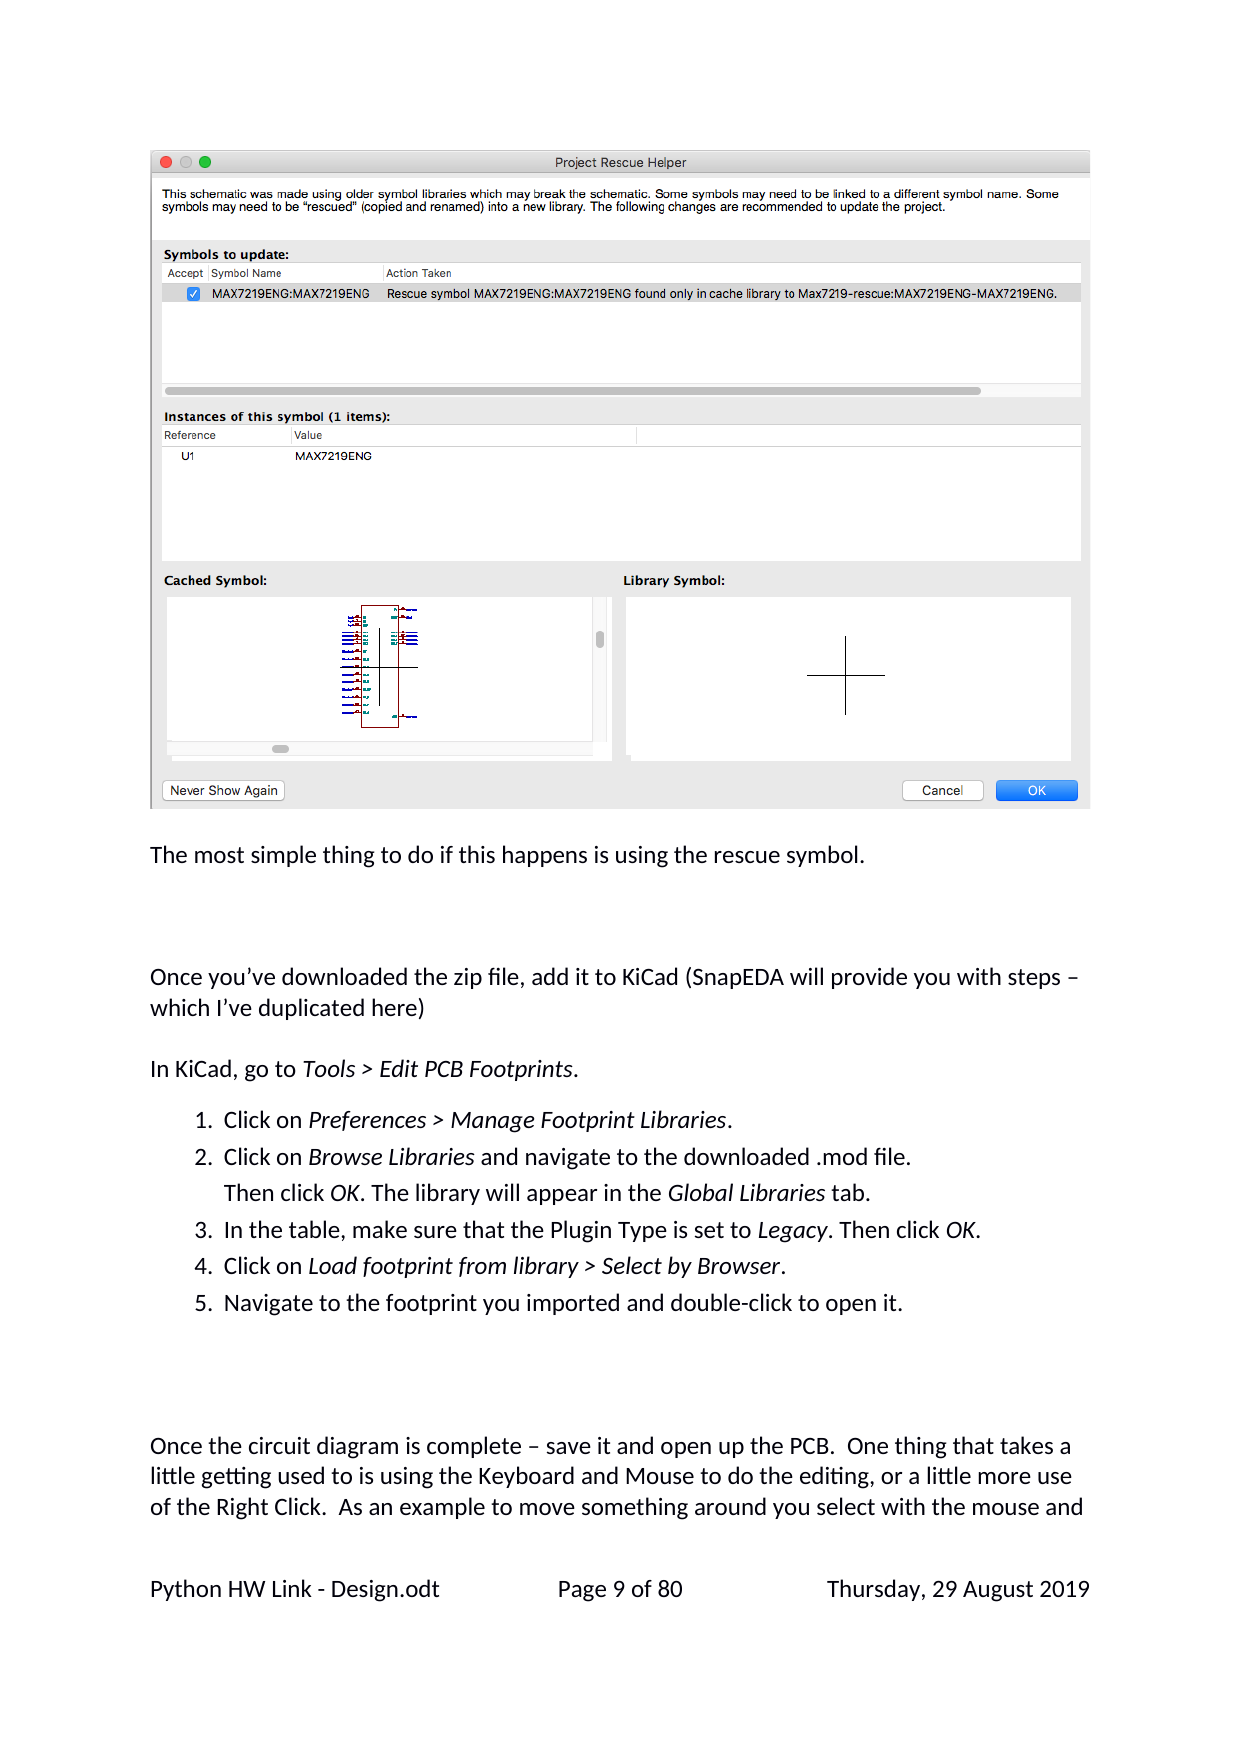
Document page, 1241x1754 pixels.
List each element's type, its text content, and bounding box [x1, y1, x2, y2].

picture [150, 150, 1091, 809]
list Click on Preferences > Manage Footprint Libraries. [194, 1104, 1090, 1135]
text Once the circuit diagram is complete – save it and open up the PCB. One thing that takes a little getting used to is using the Keyboard and Mouse to do the editing, or a little more use of the Right Click. As an example to move something around you select with the mouse and [150, 1430, 1090, 1521]
list Click on Browse Libraries and navigate to the downloaded .mod file. Then click OK. The library will appear in the Global Libraries tab. [194, 1141, 1090, 1208]
text In KiCad, go to Tools > Edit PCB Footprints. [150, 1053, 1090, 1084]
list Click on Load footprint from library > Select by Browser. [194, 1251, 1090, 1281]
text The most simple thing to do if this happens is using the rescue symbol. [150, 839, 1090, 870]
list Navigate to the footprint you imported and double-click to open it. [194, 1287, 1090, 1318]
text Once you’ve downloaded the zip file, add it to KiCad (SnapEDA will provide you with steps – which I’ve duplicated here) [150, 962, 1090, 1023]
list In the table, make sure that the Plugin Type is set to Legacy. Then click OK. [194, 1214, 1090, 1244]
